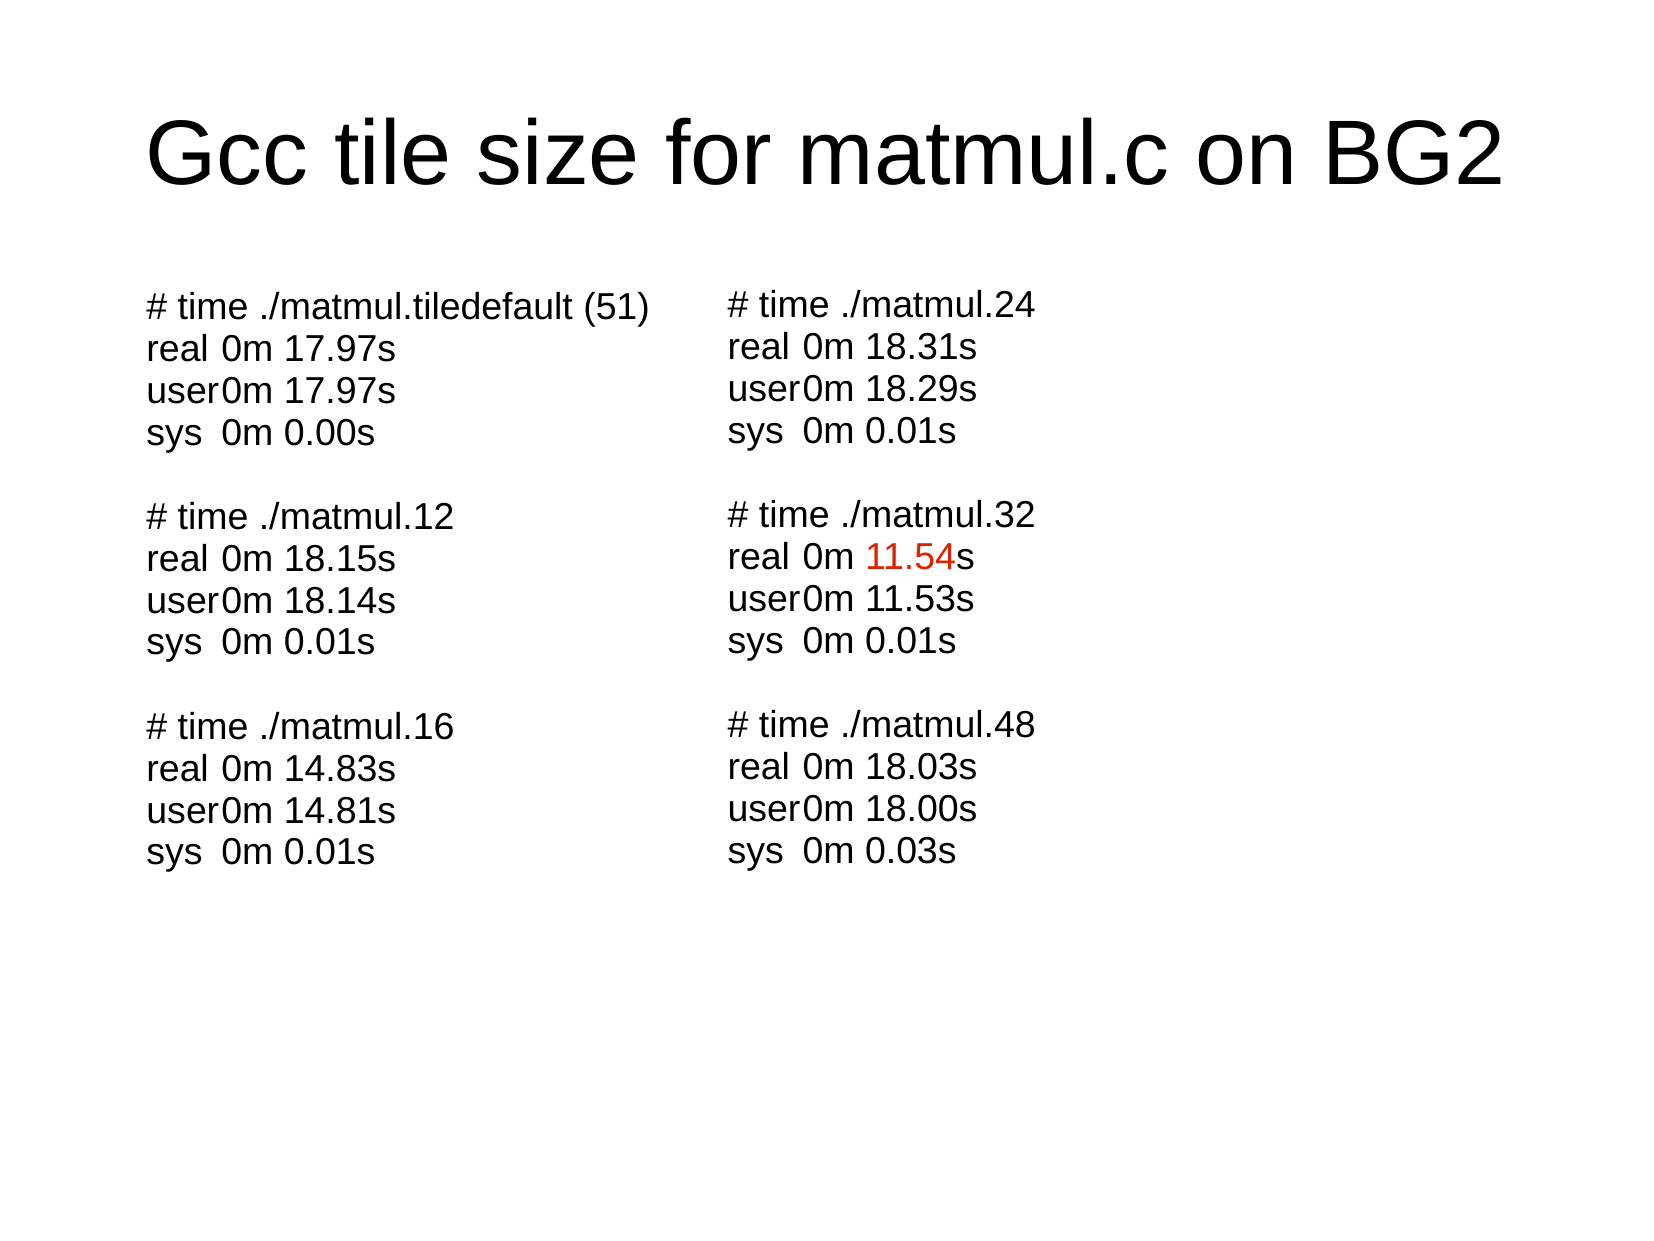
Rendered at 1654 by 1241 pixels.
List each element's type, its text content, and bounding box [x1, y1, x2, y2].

text_box # time ./matmul.tiledefault (51) real 0m 17.97s user 0m 17.97s sys 0m 0.00s # time ./matmul.12 real 0m 18.15s user 0m 18.14s sys 0m 0.01s # time ./matmul.16 real 0m 14.83s user 0m 14.81s sys 0m 0.01s [131, 277, 691, 923]
text_box # time ./matmul.24 real 0m 18.31s user 0m 18.29s sys 0m 0.01s # time ./matmul.32 real 0m 11.54s user 0m 11.53s sys 0m 0.01s # time ./matmul.48 real 0m 18.03s user 0m 18.00s sys 0m 0.03s [713, 276, 1051, 880]
title Gcc tile size for matmul.c on BG2 [82, 49, 1571, 257]
